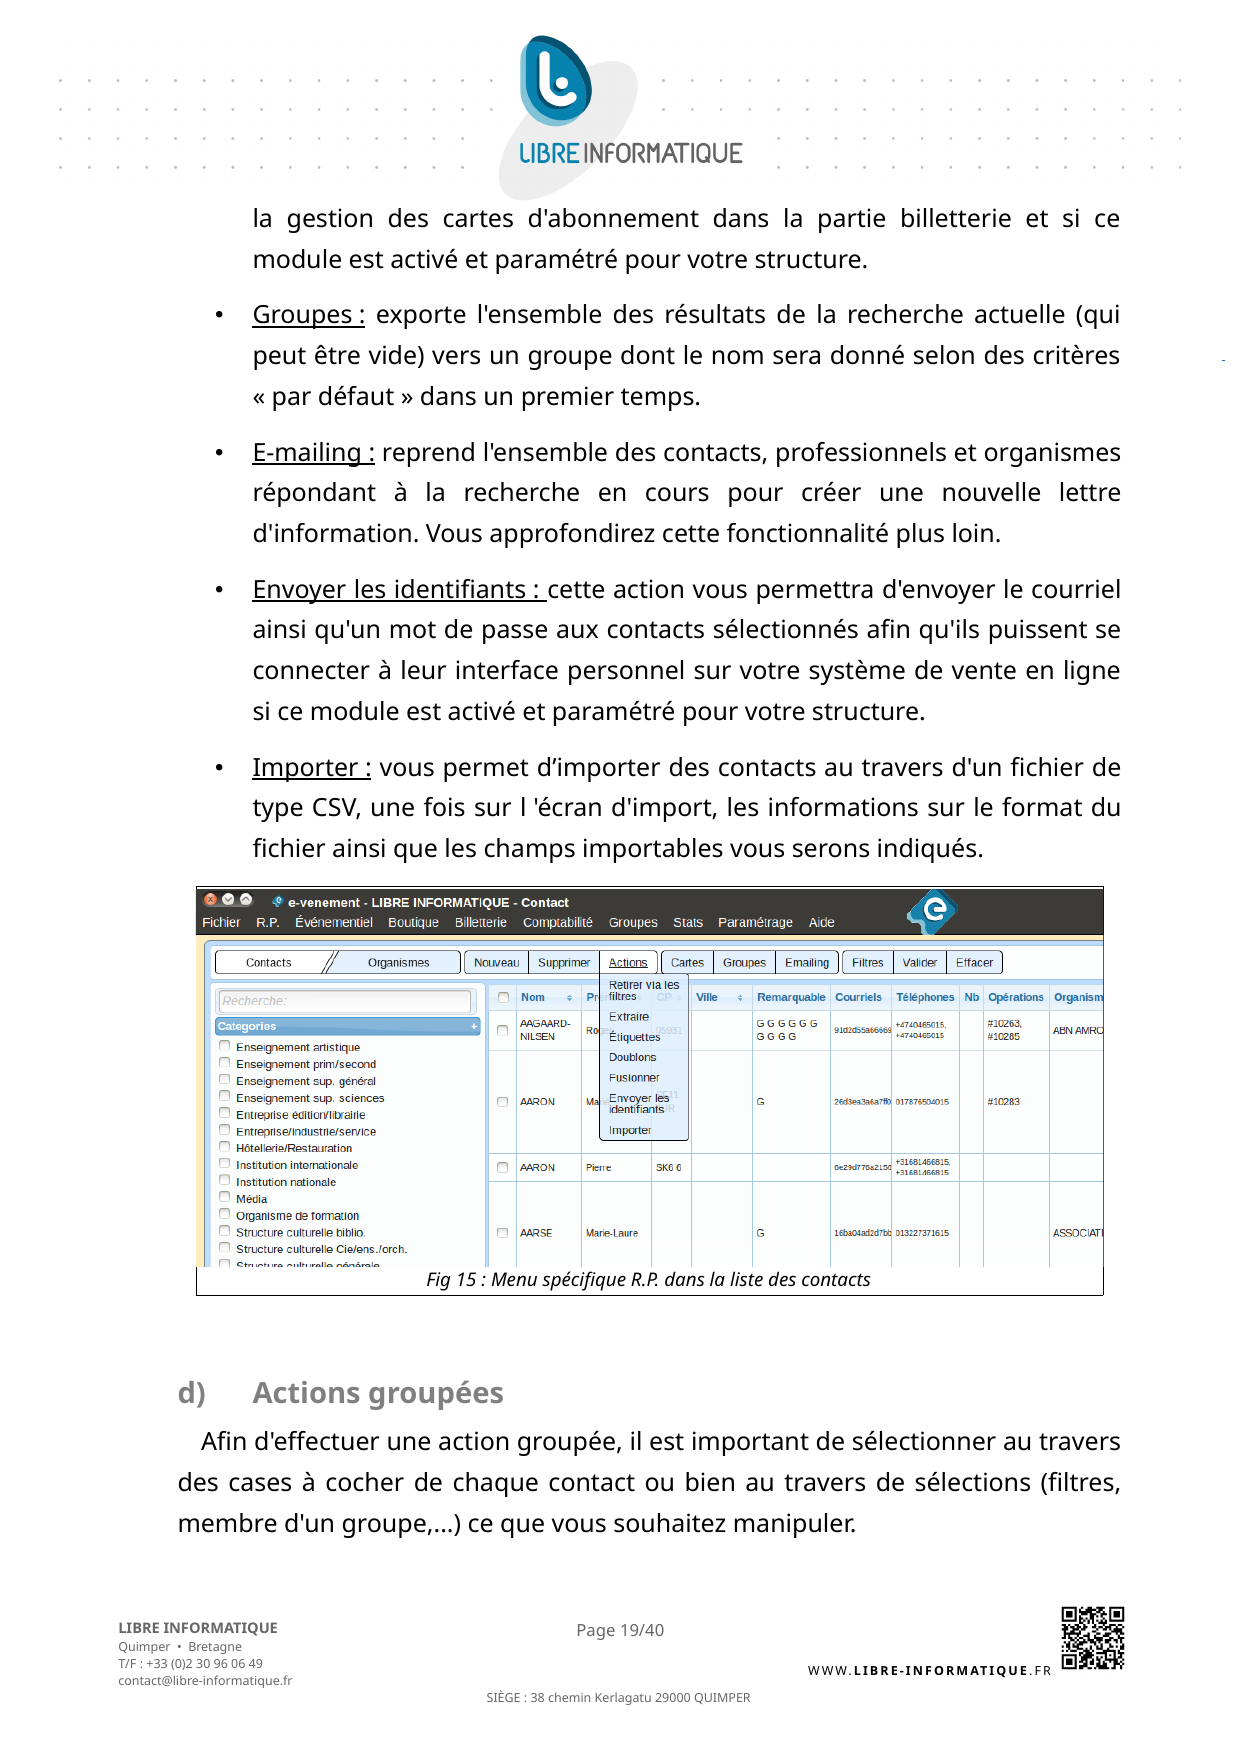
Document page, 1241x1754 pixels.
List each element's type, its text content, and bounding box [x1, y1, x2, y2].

list Fig 15 : Menu spécifique R.P. dans la liste des contacts [199, 1267, 1100, 1292]
list E-mailing : reprend l'ensemble des contacts, professionnels et organismes répondant à la recherche en cours pour créer une nouvelle lettre d'information. Vous approfondirez cette fonctionnalité plus loin. [215, 434, 1122, 550]
list la gestion des cartes d'abonnement dans la partie billetterie et si ce module est activé et paramétré pour votre structure. [215, 201, 1122, 276]
list Importer : vous permet d’importer des contacts au travers d'un fichier de type CSV, une fois sur l 'écran d'import, les informations sur le format du fichier ainsi que les champs importables vous serons indiqués. [215, 749, 1122, 865]
picture [195, 889, 1104, 1267]
list Envoyer les identifiants : cette action vous permettra d'envoyer le courriel ainsi qu'un mot de passe aux contacts sélectionnés afin qu'ils puissent se connecter à leur interface personnel sur votre système de vente en ligne si ce module est activé et paramétré pour votre structure. [215, 571, 1122, 728]
picture [540, 52, 576, 106]
subtitle Actions groupées [177, 1372, 1122, 1412]
picture [557, 78, 567, 88]
text Afin d'effectuer une action groupée, il est important de sélectionner au travers des cases à cocher de chaque contact ou bien au travers de sélections (filtres, membre d'un groupe,...) ce que vous souhaitez manipuler. [177, 1424, 1122, 1540]
picture [1051, 1596, 1135, 1680]
list Groupes : exporte l'ensemble des résultats de la recherche actuelle (qui peut être vide) vers un groupe dont le nom sera donné selon des critères « par défaut » dans un premier temps. [215, 297, 1122, 413]
picture [59, 35, 1182, 201]
